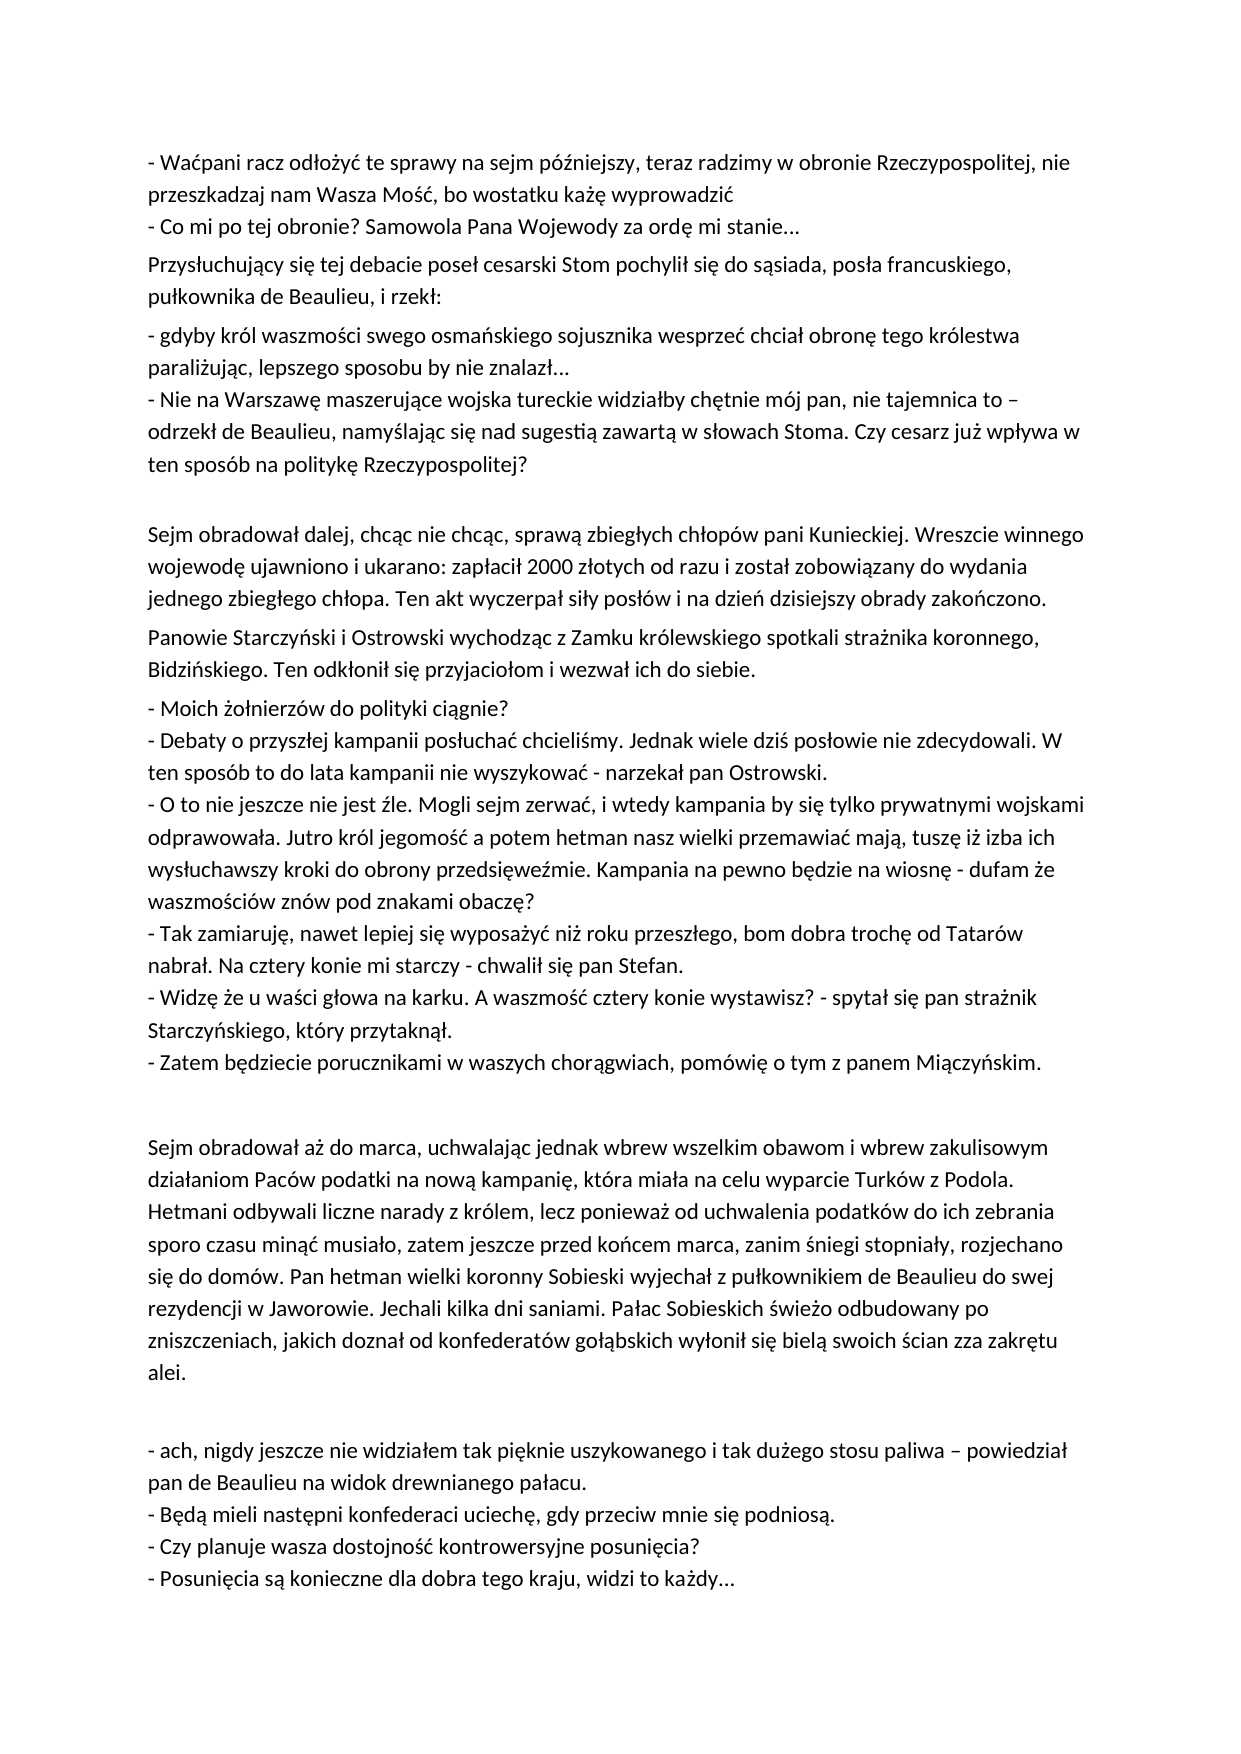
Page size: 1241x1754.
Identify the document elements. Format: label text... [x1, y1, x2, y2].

text - Czy planuje wasza dostojność kontrowersyjne posunięcia? [148, 1532, 1093, 1560]
text - Co mi po tej obronie? Samowola Pana Wojewody za ordę mi stanie... [148, 212, 1093, 240]
text - O to nie jeszcze nie jest źle. Mogli sejm zerwać, i wtedy kampania by się tylko prywatnymi wojskami odprawowała. Jutro król jegomość a potem hetman nasz wielki przemawiać mają, tuszę iż izba ich wysłuchawszy kroki do obrony przedsięweźmie. Kampania na pewno będzie na wiosnę - dufam że waszmościów znów pod znakami obaczę? [148, 790, 1093, 915]
text - Posunięcia są konieczne dla dobra tego kraju, widzi to każdy... [148, 1564, 1093, 1592]
text Przysłuchujący się tej debacie poseł cesarski Stom pochylił się do sąsiada, posła francuskiego, pułkownika de Beaulieu, i rzekł: [148, 250, 1093, 310]
text - Moich żołnierzów do polityki ciągnie? [148, 694, 1093, 722]
text - gdyby król waszmości swego osmańskiego sojusznika wesprzeć chciał obronę tego królestwa paraliżując, lepszego sposobu by nie znalazł... [148, 321, 1093, 381]
text Sejm obradował dalej, chcąc nie chcąc, sprawą zbiegłych chłopów pani Kunieckiej. Wreszcie winnego wojewodę ujawniono i ukarano: zapłacił 2000 złotych od razu i został zobowiązany do wydania jednego zbiegłego chłopa. Ten akt wyczerpał siły posłów i na dzień dzisiejszy obrady zakończono. [148, 520, 1093, 612]
text - Zatem będziecie porucznikami w waszych chorągwiach, pomówię o tym z panem Miączyńskim. [148, 1048, 1093, 1076]
text - Debaty o przyszłej kampanii posłuchać chcieliśmy. Jednak wiele dziś posłowie nie zdecydowali. W ten sposób to do lata kampanii nie wyszykować - narzekał pan Ostrowski. [148, 726, 1093, 786]
text - ach, nigdy jeszcze nie widziałem tak pięknie uszykowanego i tak dużego stosu paliwa – powiedział pan de Beaulieu na widok drewnianego pałacu. [148, 1436, 1093, 1496]
text - Nie na Warszawę maszerujące wojska tureckie widziałby chętnie mój pan, nie tajemnica to – odrzekł de Beaulieu, namyślając się nad sugestią zawartą w słowach Stoma. Czy cesarz już wpływa w ten sposób na politykę Rzeczypospolitej? [148, 385, 1093, 478]
text - Będą mieli następni konfederaci uciechę, gdy przeciw mnie się podniosą. [148, 1500, 1093, 1528]
text Sejm obradował aż do marca, uchwalając jednak wbrew wszelkim obawom i wbrew zakulisowym działaniom Paców podatki na nową kampanię, która miała na celu wyparcie Turków z Podola. Hetmani odbywali liczne narady z królem, lecz ponieważ od uchwalenia podatków do ich zebrania sporo czasu minąć musiało, zatem jeszcze przed końcem marca, zanim śniegi stopniały, rozjechano się do domów. Pan hetman wielki koronny Sobieski wyjechał z pułkownikiem de Beaulieu do swej rezydencji w Jaworowie. Jechali kilka dni saniami. Pałac Sobieskich świeżo odbudowany po zniszczeniach, jakich doznał od konfederatów gołąbskich wyłonił się bielą swoich ścian zza zakrętu alei. [148, 1133, 1093, 1386]
text - Widzę że u waści głowa na karku. A waszmość cztery konie wystawisz? - spytał się pan strażnik Starczyńskiego, który przytaknął. [148, 983, 1093, 1044]
text Panowie Starczyński i Ostrowski wychodząc z Zamku królewskiego spotkali strażnika koronnego, Bidzińskiego. Ten odkłonił się przyjaciołom i wezwał ich do siebie. [148, 623, 1093, 683]
text - Waćpani racz odłożyć te sprawy na sejm późniejszy, teraz radzimy w obronie Rzeczypospolitej, nie przeszkadzaj nam Wasza Mość, bo wostatku każę wyprowadzić [148, 148, 1093, 208]
text - Tak zamiaruję, nawet lepiej się wyposażyć niż roku przeszłego, bom dobra trochę od Tatarów nabrał. Na cztery konie mi starczy - chwalił się pan Stefan. [148, 919, 1093, 979]
